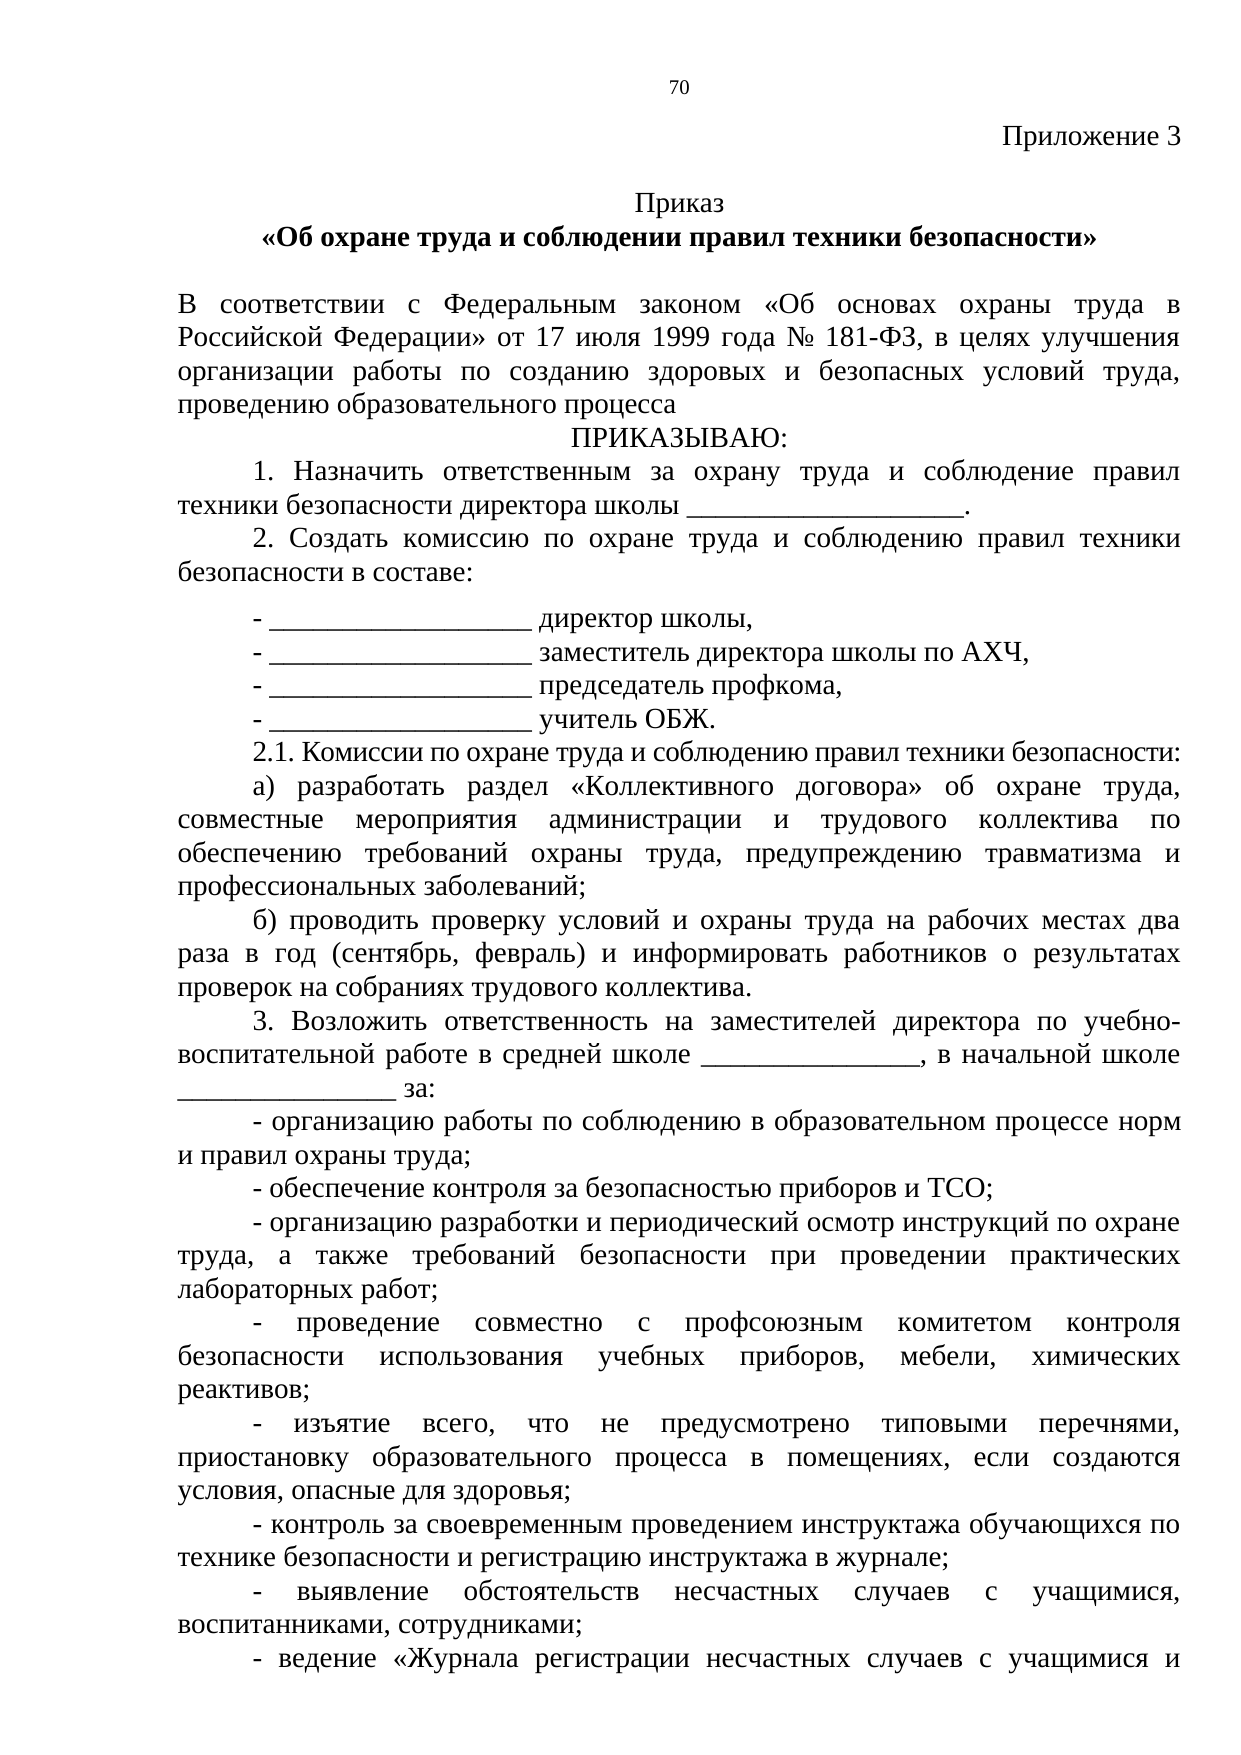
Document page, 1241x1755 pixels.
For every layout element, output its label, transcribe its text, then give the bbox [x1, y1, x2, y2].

text - ведение «Журнала регистрации несчастных случаев с учащимися и [177, 1640, 1181, 1673]
text - выявление обстоятельств несчастных случаев с учащимися, воспитанниками, сотрудниками; [177, 1573, 1181, 1640]
text - организацию разработки и периодический осмотр инструкций по охране труда, а также требований безопасности при проведении практических лабораторных работ; [177, 1204, 1181, 1304]
text - __________________ учитель ОБЖ. [177, 701, 1181, 734]
text В соответствии с Федеральным законом «Об основах охраны труда в Российской Федерации» от 17 июля 1999 года № 181-ФЗ, в целях улучшения организации работы по созданию здоровых и безопасных условий труда, проведению образовательного процесса [177, 286, 1181, 420]
text - обеспечение контроля за безопасностью приборов и ТСО; [177, 1170, 1181, 1204]
text Приложение 3 [177, 118, 1181, 152]
text - контроль за своевременным проведением инструктажа обучающихся по технике безопасности и регистрацию инструктажа в журнале; [177, 1506, 1181, 1573]
text - __________________ председатель профкома, [177, 667, 1181, 701]
text - организацию работы по соблюдению в образовательном про­цессе норм и правил охраны труда; [177, 1103, 1181, 1170]
text б) проводить проверку условий и охраны труда на рабочих местах два раза в год (сентябрь, февраль) и информировать работников о результатах проверок на собраниях трудового коллектива. [177, 902, 1181, 1003]
text а) разработать раздел «Коллективного договора» об охране труда, совместные мероприятия администрации и трудового коллектива по обеспечению требований охраны труда, предупреждению травматизма и профессиональных заболеваний; [177, 768, 1181, 902]
text ПРИКАЗЫВАЮ: [177, 420, 1181, 453]
text «Об охране труда и соблюдении правил техники безопасности» [177, 219, 1181, 252]
text 1. Назначить ответственным за охрану труда и соблюдение правил техники безопасности директора школы ___________________. [177, 453, 1181, 521]
text 3. Возложить ответственность на заместителей директора по учебно-воспитательной работе в средней школе _______________, в начальной школе _______________ за: [177, 1003, 1181, 1103]
text - изъятие всего, что не предусмотрено типовыми перечнями, приостановку образовательного процесса в помещениях, если создаются условия, опасные для здоровья; [177, 1405, 1181, 1506]
text Приказ [177, 185, 1181, 219]
text - проведение совместно с профсоюзным комитетом контроля безопасности использования учебных приборов, мебели, химических реактивов; [177, 1304, 1181, 1405]
text 2.1. Комиссии по охране труда и соблюдению правил техники безопасности: [177, 734, 1181, 768]
text 2. Создать комиссию по охране труда и соблюдению правил техники безопасности в составе: [177, 521, 1181, 588]
text - __________________ директор школы, [177, 600, 1181, 634]
text - __________________ заместитель директора школы по АХЧ, [177, 634, 1181, 667]
